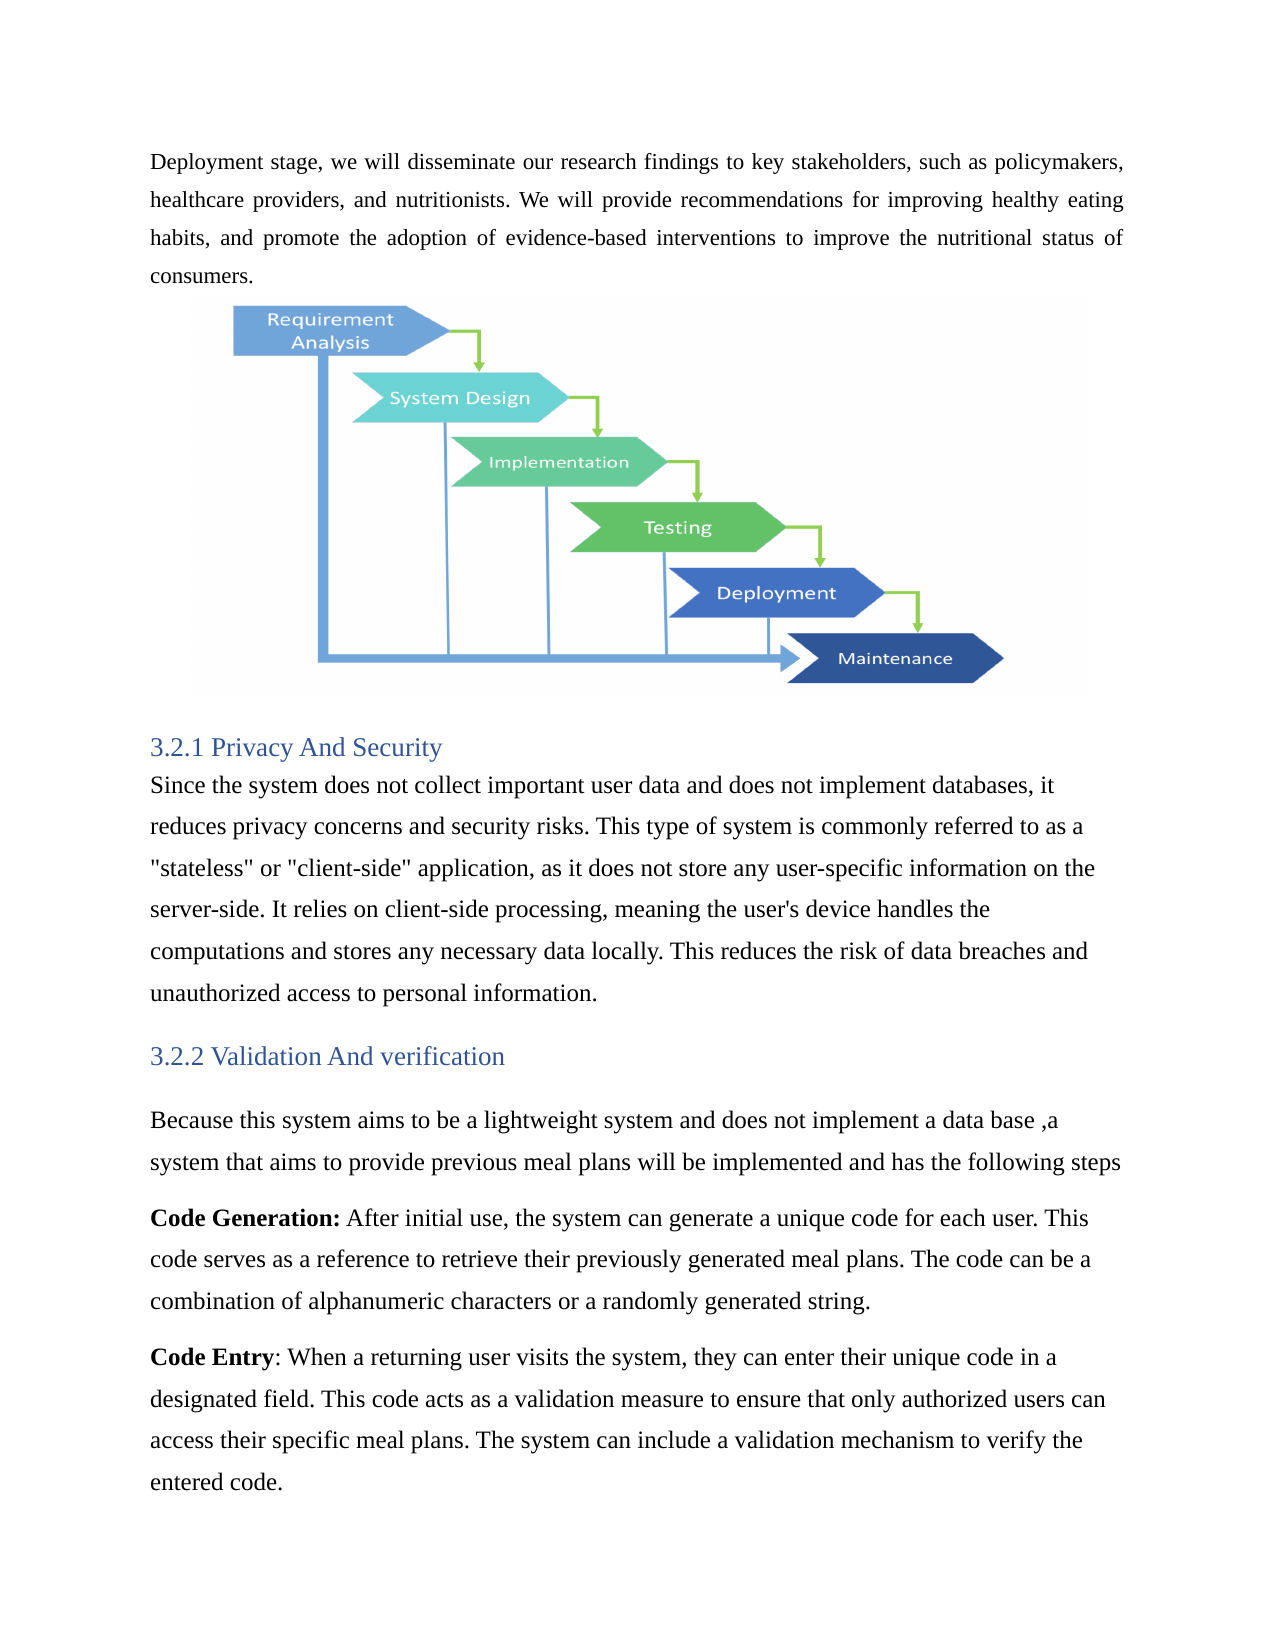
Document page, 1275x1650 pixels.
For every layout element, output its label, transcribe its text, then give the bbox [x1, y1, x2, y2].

text Deployment stage, we will disseminate our research findings to key stakeholders, such as policymakers, healthcare providers, and nutritionists. We will provide recommendations for improving healthy eating habits, and promote the adoption of evidence-based interventions to improve the nutritional status of consumers. [150, 149, 1125, 289]
list Because this system aims to be a lightweight system and does not implement a data base ,a system that aims to provide previous meal plans will be implemented and has the following steps [150, 1106, 1125, 1176]
subtitle 3.2.2 Validation And verification [150, 1041, 1125, 1071]
list Code Generation: After initial use, the system can generate a unique code for each user. This code serves as a reference to retrieve their previously generated meal plans. The code can be a combination of alphanumeric characters or a randomly generated string. [150, 1204, 1125, 1315]
subtitle 3.2.1 Privacy And Security [150, 733, 1125, 763]
list Since the system does not collect important user data and does not implement databases, it reduces privacy concerns and security risks. This type of system is commonly referred to as a "stateless" or "client-side" application, as it does not store any user-specific information on the server-side. It relies on client-side processing, meaning the user's device handles the computations and stores any necessary data locally. This reduces the risk of data breaches and unauthorized access to personal information. [150, 771, 1125, 1006]
list Code Entry: When a returning user visits the system, they can enter their unique code in a designated field. This code acts as a validation measure to ensure that only authorized users can access their specific meal plans. The system can include a validation mechanism to verify the entered code. [150, 1343, 1125, 1496]
picture [186, 292, 1089, 694]
